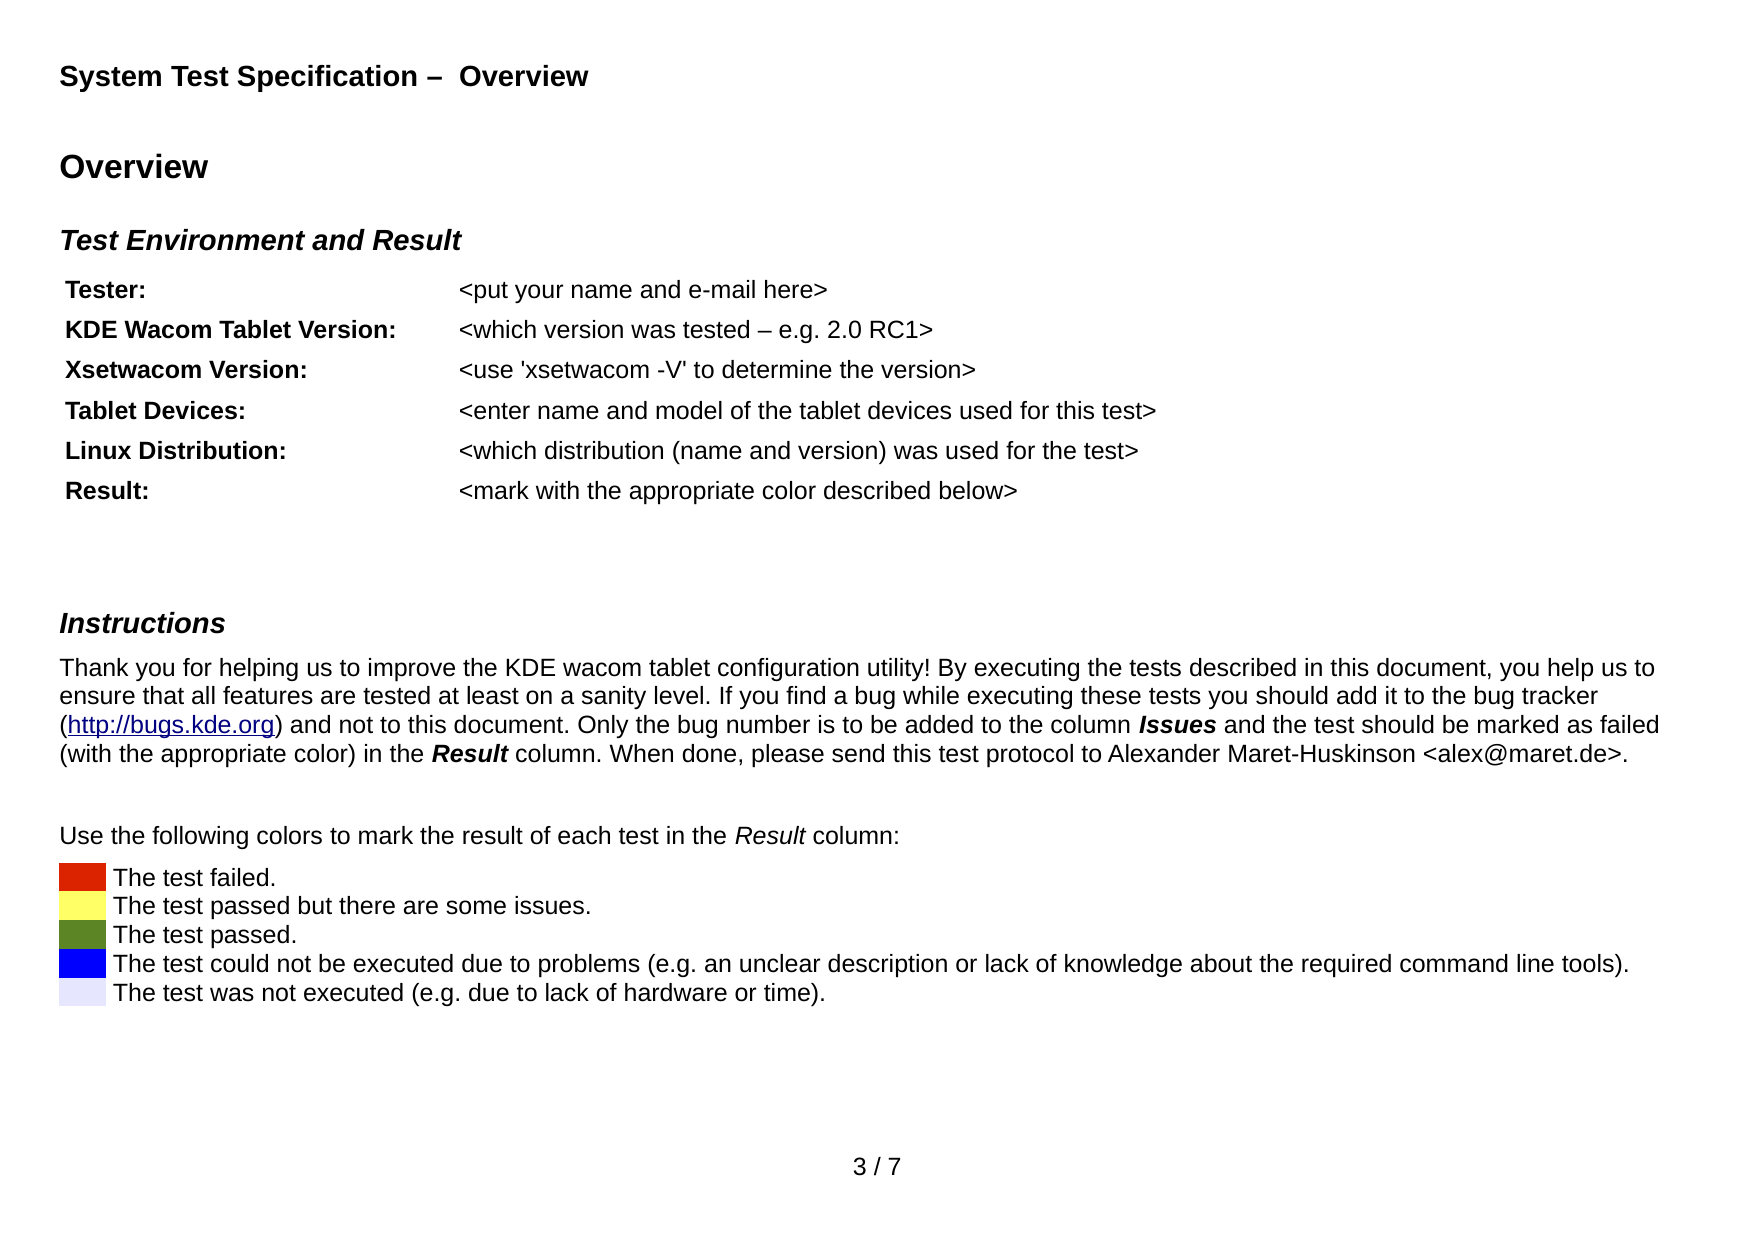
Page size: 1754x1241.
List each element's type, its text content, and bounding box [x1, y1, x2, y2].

table_header The test failed. [106, 863, 1695, 891]
table_cell Tablet Devices: [59, 390, 453, 430]
subtitle Overview [59, 147, 1695, 186]
table_cell The test was not executed (e.g. due to lack of hardware or time). [106, 978, 1695, 1006]
subtitle Test Environment and Result [59, 223, 1695, 257]
text Thank you for helping us to improve the KDE wacom tablet configuration utility! By executing the tests described in this document, you help us to ensure that all features are tested at least on a sanity level. If you find a bug while executing these tests you should add it to the bug tracker (http://bugs.kde.org) and not to this document. Only the bug number is to be added to the column Issues and the test should be marked as failed (with the appropriate color) in the Result column. When done, please send this test protocol to Alexander Maret-Huskinson <alex@maret.de>. [59, 653, 1695, 768]
table_cell KDE Wacom Tablet Version: [59, 310, 453, 350]
text Use the following colors to mark the result of each test in the Result column: [59, 821, 1695, 850]
table_cell <enter name and model of the tablet devices used for this test> [453, 390, 1695, 430]
table_cell <which distribution (name and version) was used for the test> [453, 430, 1695, 470]
table_cell <mark with the appropriate color described below> [453, 470, 1695, 511]
table_cell The test passed. [106, 920, 1695, 949]
table_cell The test could not be executed due to problems (e.g. an unclear description or lack of knowledge about the required command line tools). [106, 949, 1695, 978]
table_cell Xsetwacom Version: [59, 350, 453, 390]
table_cell Result: [59, 470, 453, 511]
table_cell Linux Distribution: [59, 430, 453, 470]
table_cell <which version was tested – e.g. 2.0 RC1> [453, 310, 1695, 350]
table_cell The test passed but there are some issues. [106, 891, 1695, 920]
table_header Tester: [59, 269, 453, 309]
table_cell <use 'xsetwacom -V' to determine the version> [453, 350, 1695, 390]
subtitle Instructions [59, 607, 1695, 640]
table_header <put your name and e-mail here> [453, 269, 1695, 309]
